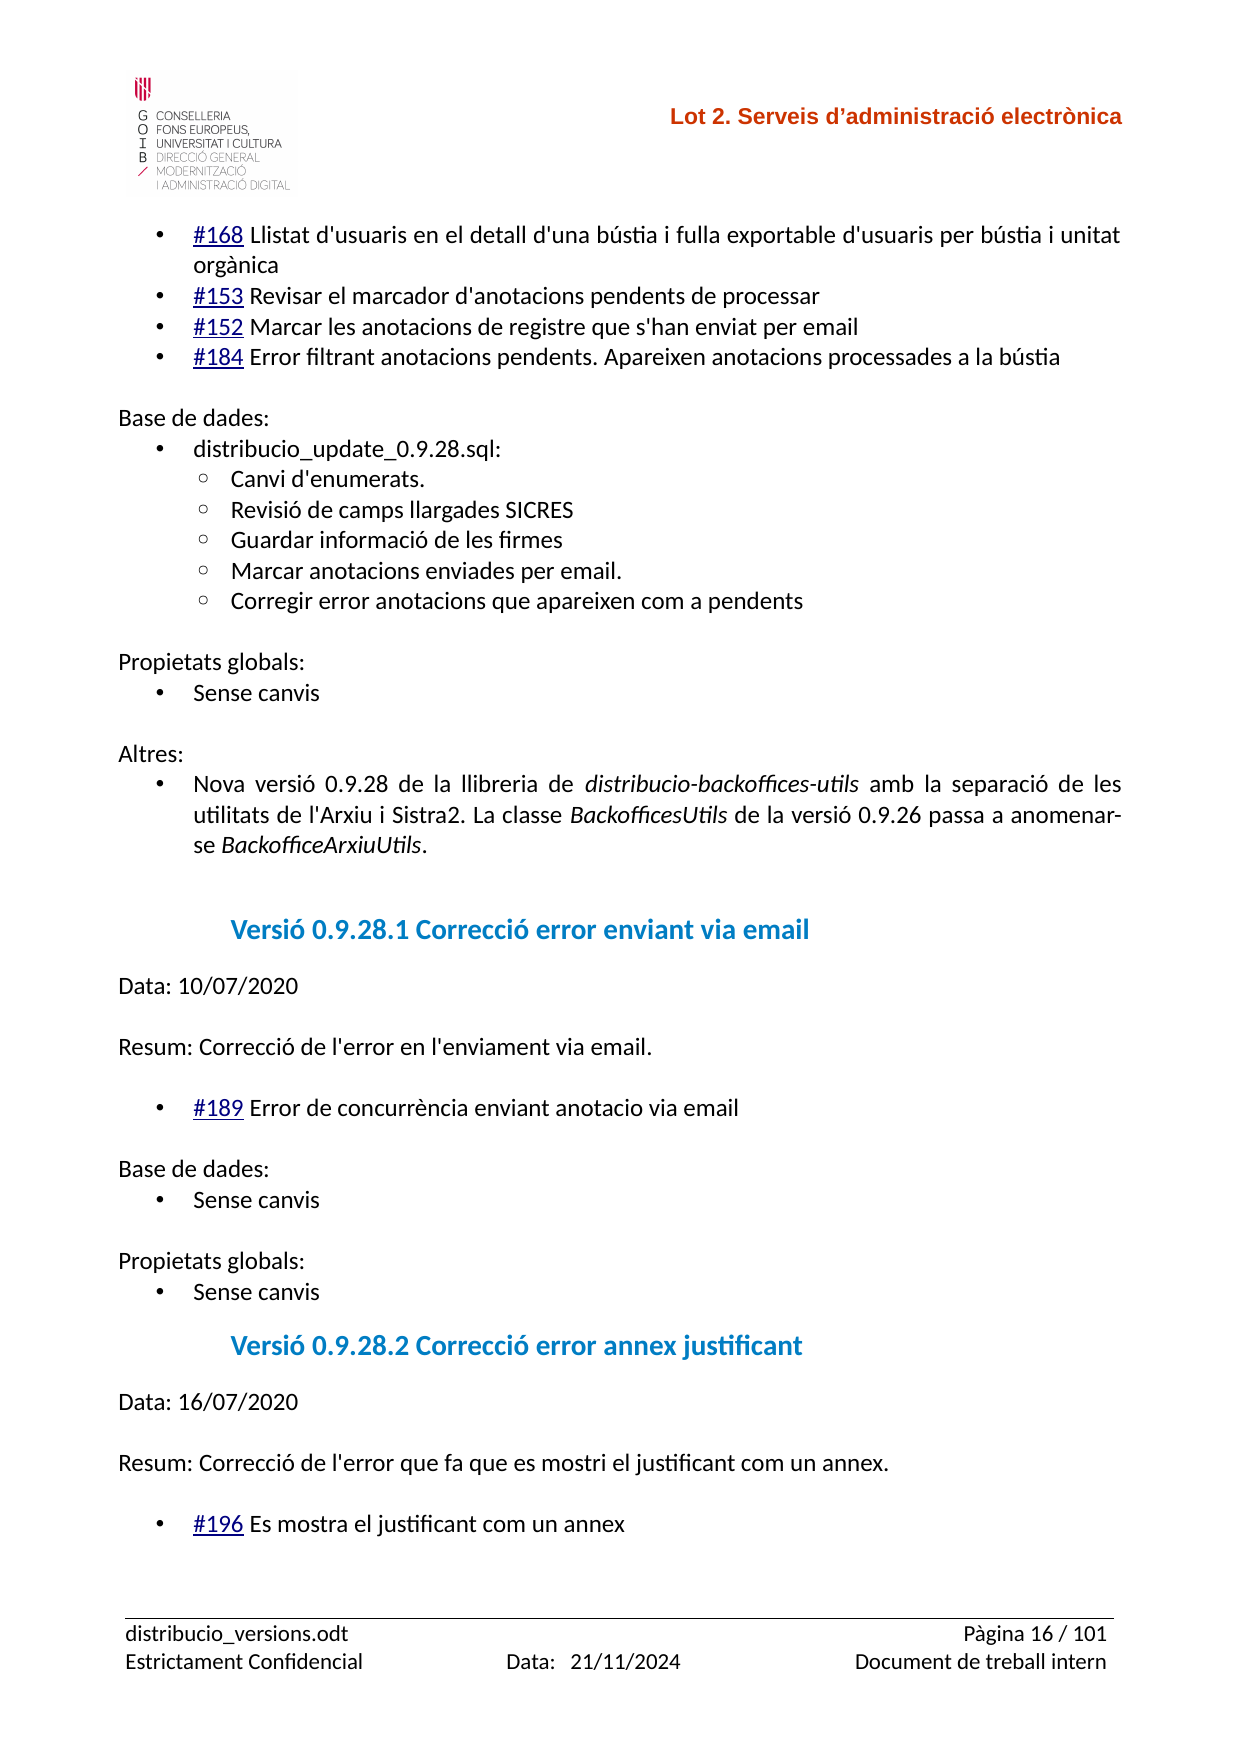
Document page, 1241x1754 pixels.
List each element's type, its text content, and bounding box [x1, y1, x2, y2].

text Data: 16/07/2020 [118, 1386, 1122, 1417]
list #184 Error filtrant anotacions pendents. Apareixen anotacions processades a la bústia [156, 341, 1122, 372]
picture [126, 70, 299, 197]
text Resum: Correcció de l'error que fa que es mostri el justificant com un annex. [118, 1447, 1122, 1478]
list #153 Revisar el marcador d'anotacions pendents de processar [156, 280, 1122, 311]
list Sense canvis [156, 1276, 1122, 1306]
list Canvi d'enumerats. [193, 463, 1122, 494]
list Sense canvis [156, 677, 1122, 707]
list #152 Marcar les anotacions de registre que s'han enviat per email [156, 311, 1122, 341]
list distribucio_update_0.9.28.sql: [156, 433, 1122, 463]
list Sense canvis [156, 1184, 1122, 1215]
text Base de dades: [118, 402, 1122, 433]
text Data: 10/07/2020 [118, 971, 1122, 1001]
list #189 Error de concurrència enviant anotacio via email [156, 1093, 1122, 1123]
subtitle Versió 0.9.28.1 Correcció error enviant via email [153, 911, 1122, 947]
text Resum: Correcció de l'error en l'enviament via email. [118, 1032, 1122, 1062]
subtitle Versió 0.9.28.2 Correcció error annex justificant [153, 1327, 1122, 1362]
list Revisió de camps llargades SICRES [193, 494, 1122, 524]
list #196 Es mostra el justificant com un annex [156, 1508, 1122, 1539]
text Propietats globals: [118, 646, 1122, 677]
text Altres: [118, 738, 1122, 768]
text Base de dades: [118, 1154, 1122, 1184]
list Nova versió 0.9.28 de la llibreria de distribucio-backoffices-utils amb la separació de les utilitats de l'Arxiu i Sistra2. La classe BackofficesUtils de la versió 0.9.26 passa a anomenar-se BackofficeArxiuUtils. [156, 768, 1122, 860]
list Marcar anotacions enviades per email. [193, 555, 1122, 585]
list Guardar informació de les firmes [193, 524, 1122, 555]
list Corregir error anotacions que apareixen com a pendents [193, 585, 1122, 616]
list #168 Llistat d'usuaris en el detall d'una bústia i fulla exportable d'usuaris per bústia i unitat orgànica [156, 219, 1122, 280]
text Propietats globals: [118, 1245, 1122, 1276]
